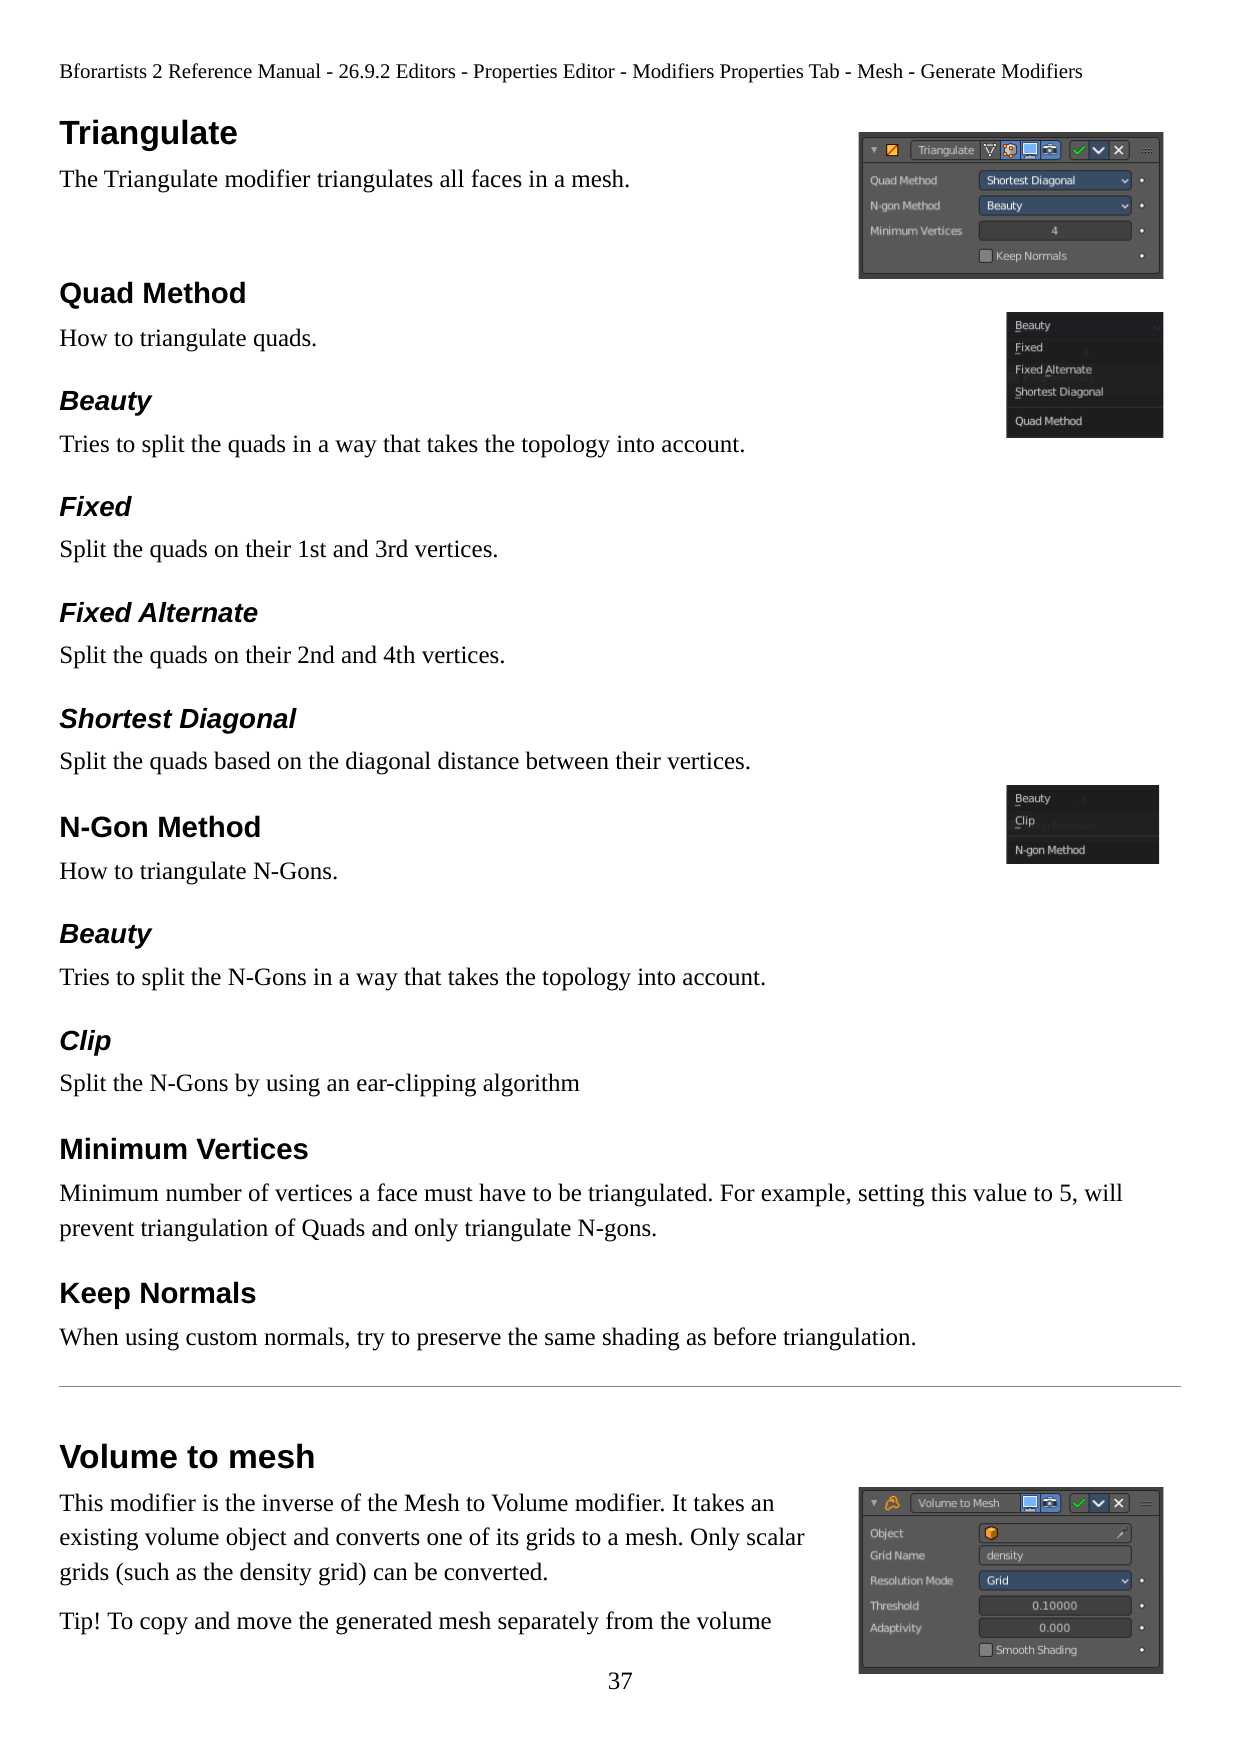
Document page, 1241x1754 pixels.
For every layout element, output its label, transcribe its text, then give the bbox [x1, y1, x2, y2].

text Split the quads on their 1st and 3rd vertices. [59, 534, 1181, 563]
subtitle Clip [59, 1024, 1181, 1056]
text How to triangulate quads. [59, 323, 1006, 351]
subtitle N-Gon Method [59, 810, 1006, 844]
text Tip! To copy and move the generated mesh separately from the volume [59, 1606, 858, 1634]
subtitle Shortest Diagonal [59, 702, 1181, 734]
picture [858, 132, 1164, 279]
subtitle Keep Normals [59, 1276, 1181, 1310]
picture [1006, 312, 1164, 438]
picture [858, 1487, 1164, 1674]
subtitle Fixed Alternate [59, 596, 1181, 628]
text Minimum number of vertices a face must have to be triangulated. For example, setting this value to 5, will prevent triangulation of Quads and only triangulate N-gons. [59, 1178, 1181, 1241]
subtitle Minimum Vertices [59, 1132, 1181, 1166]
text This modifier is the inverse of the Mesh to Volume modifier. It takes an existing volume object and converts one of its grids to a mesh. Only scalar grids (such as the density grid) can be converted. [59, 1488, 858, 1585]
text Tries to split the N-Gons in a way that takes the topology into account. [59, 962, 1181, 991]
subtitle Quad Method [59, 276, 1181, 310]
text The Triangulate modifier triangulates all faces in a mesh. [59, 164, 858, 192]
subtitle Volume to mesh [59, 1437, 1181, 1475]
text When using custom normals, try to preserve the same shading as before triangulation. [59, 1322, 1181, 1351]
subtitle Beauty [59, 918, 1181, 950]
subtitle Triangulate [59, 113, 1181, 151]
subtitle Fixed [59, 490, 1181, 522]
text Split the quads based on the diagonal distance between their vertices. [59, 746, 1181, 775]
subtitle [1160, 810, 1181, 844]
text Split the N-Gons by using an ear-clipping algorithm [59, 1068, 1181, 1097]
text How to triangulate N-Gons. [59, 856, 1181, 885]
text Tries to split the quads in a way that takes the topology into account. [59, 429, 1181, 457]
subtitle Beauty [59, 384, 1006, 416]
picture [1006, 785, 1160, 864]
subtitle [1164, 384, 1181, 416]
text Split the quads on their 2nd and 4th vertices. [59, 641, 1181, 669]
